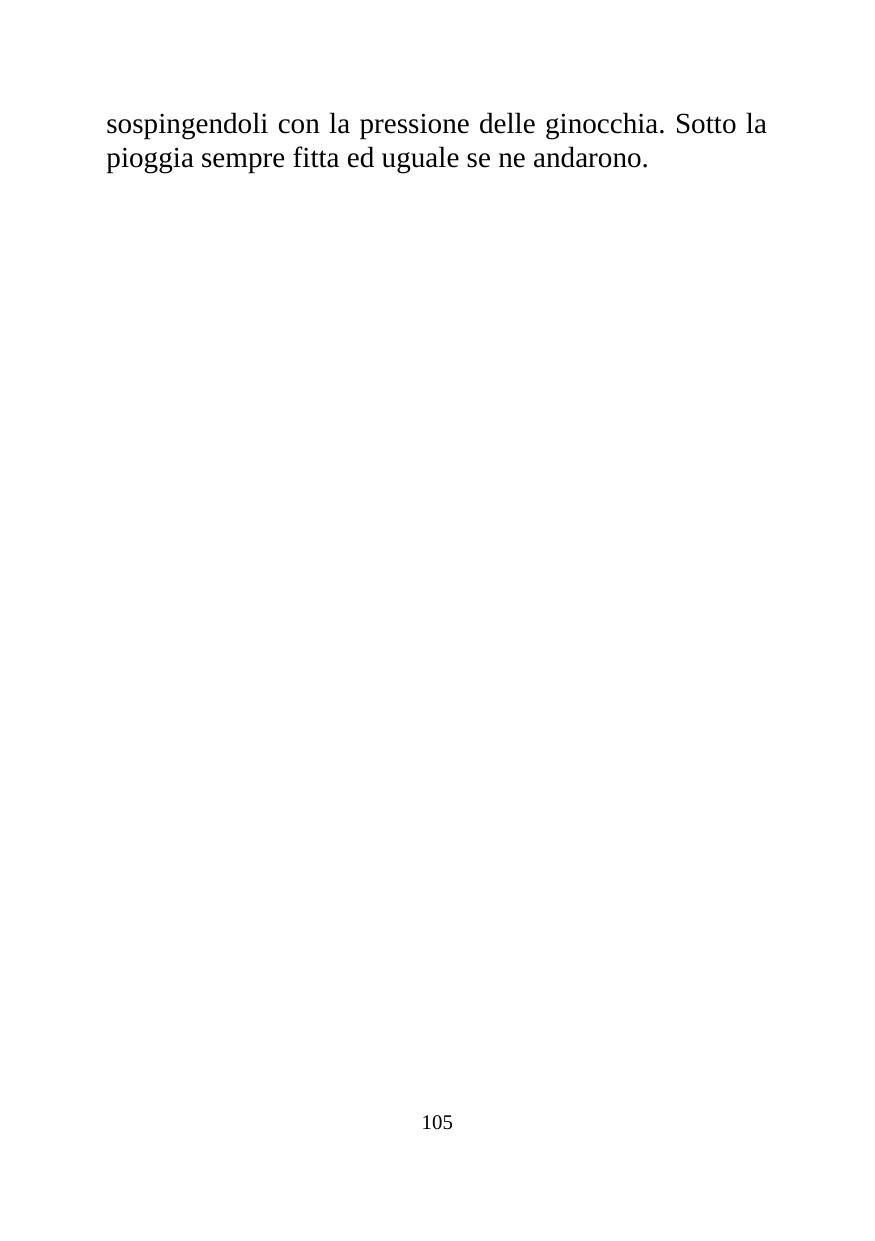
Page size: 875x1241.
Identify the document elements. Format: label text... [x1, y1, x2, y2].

text sospingendoli con la pressione delle ginocchia. Sotto la pioggia sempre fitta ed uguale se ne andarono. [106, 106, 768, 173]
